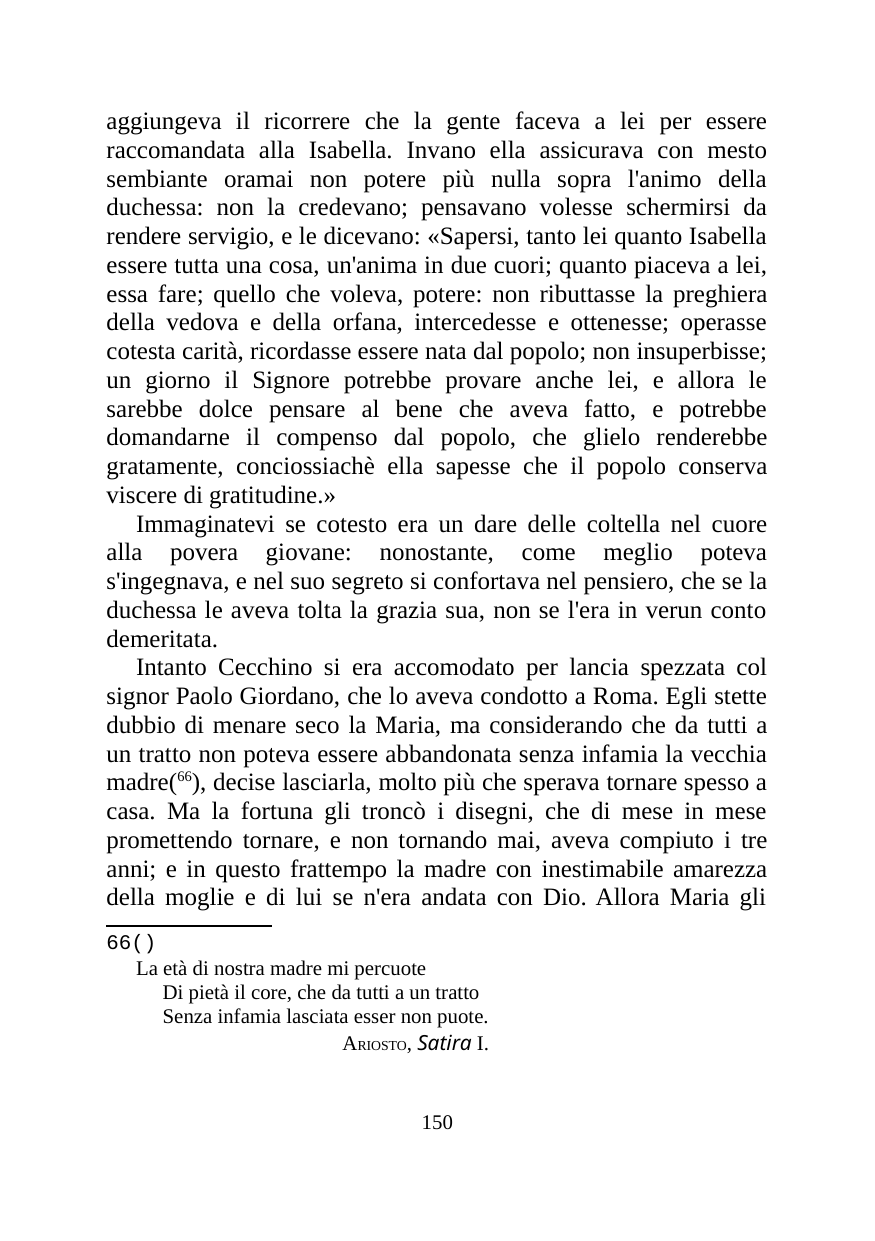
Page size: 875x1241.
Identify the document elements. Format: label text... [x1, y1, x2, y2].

text La età di nostra madre mi percuote [106, 956, 768, 980]
text Intanto Cecchino si era accomodato per lancia spezzata col signor Paolo Giordano, che lo aveva condotto a Roma. Egli stette dubbio di menare seco la Maria, ma considerando che da tutti a un tratto non poteva essere abbandonata senza infamia la vecchia madre(), decise lasciarla, molto più che sperava tornare spesso a casa. Ma la fortuna gli troncò i disegni, che di mese in mese promettendo tornare, e non tornando mai, aveva compiuto i tre anni; e in questo frattempo la madre con inestimabile amarezza della moglie e di lui se n'era andata con Dio. Allora Maria gli [106, 652, 768, 911]
text Immaginatevi se cotesto era un dare delle coltella nel cuore alla povera giovane: nonostante, come meglio poteva s'ingegnava, e nel suo segreto si confortava nel pensiero, che se la duchessa le aveva tolta la grazia sua, non se l'era in verun conto demeritata. [106, 509, 768, 652]
text Senza infamia lasciata esser non puote. [144, 1004, 768, 1028]
text aggiungeva il ricorrere che la gente faceva a lei per essere raccomandata alla Isabella. Invano ella assicurava con mesto sembiante oramai non potere più nulla sopra l'animo della duchessa: non la credevano; pensavano volesse schermirsi da rendere servigio, e le dicevano: «Sapersi, tanto lei quanto Isabella essere tutta una cosa, un'anima in due cuori; quanto piaceva a lei, essa fare; quello che voleva, potere: non ributtasse la preghiera della vedova e della orfana, intercedesse e ottenesse; operasse cotesta carità, ricordasse essere nata dal popolo; non insuperbisse; un giorno il Signore potrebbe provare anche lei, e allora le sarebbe dolce pensare al bene che aveva fatto, e potrebbe domandarne il compenso dal popolo, che glielo renderebbe gratamente, conciossiachè ella sapesse che il popolo conserva viscere di gratitudine.» [106, 106, 768, 509]
text Ariosto, Satira I. [312, 1028, 768, 1056]
text Di pietà il core, che da tutti a un tratto [144, 980, 768, 1004]
text () [106, 932, 768, 956]
